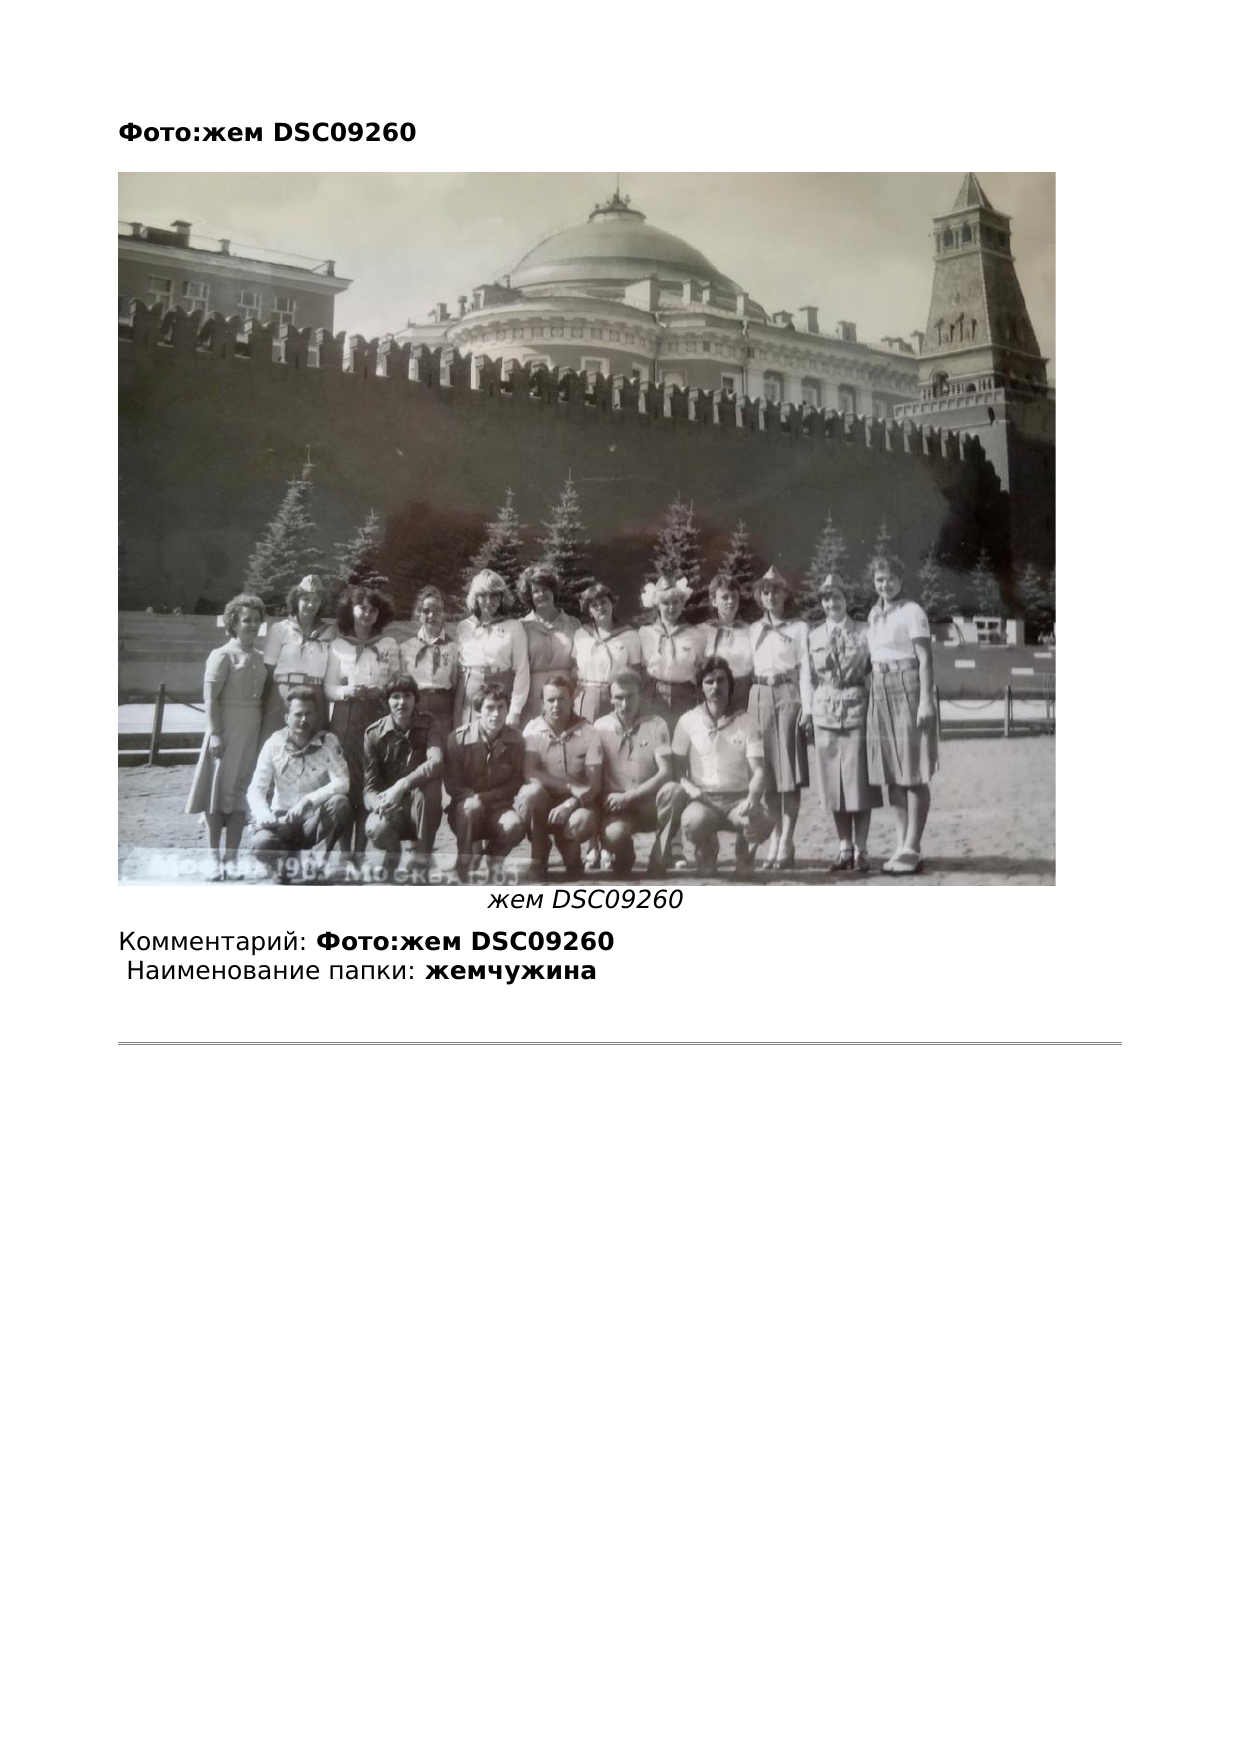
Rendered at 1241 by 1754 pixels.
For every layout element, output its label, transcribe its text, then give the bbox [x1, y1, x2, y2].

text жем DSC09260 [118, 886, 1056, 915]
text Комментарий: Фото:жем DSC09260 Наименование папки: жемчужина [118, 927, 1122, 1015]
subtitle Фото:жем DSC09260 [118, 118, 1122, 147]
picture [118, 172, 1056, 886]
